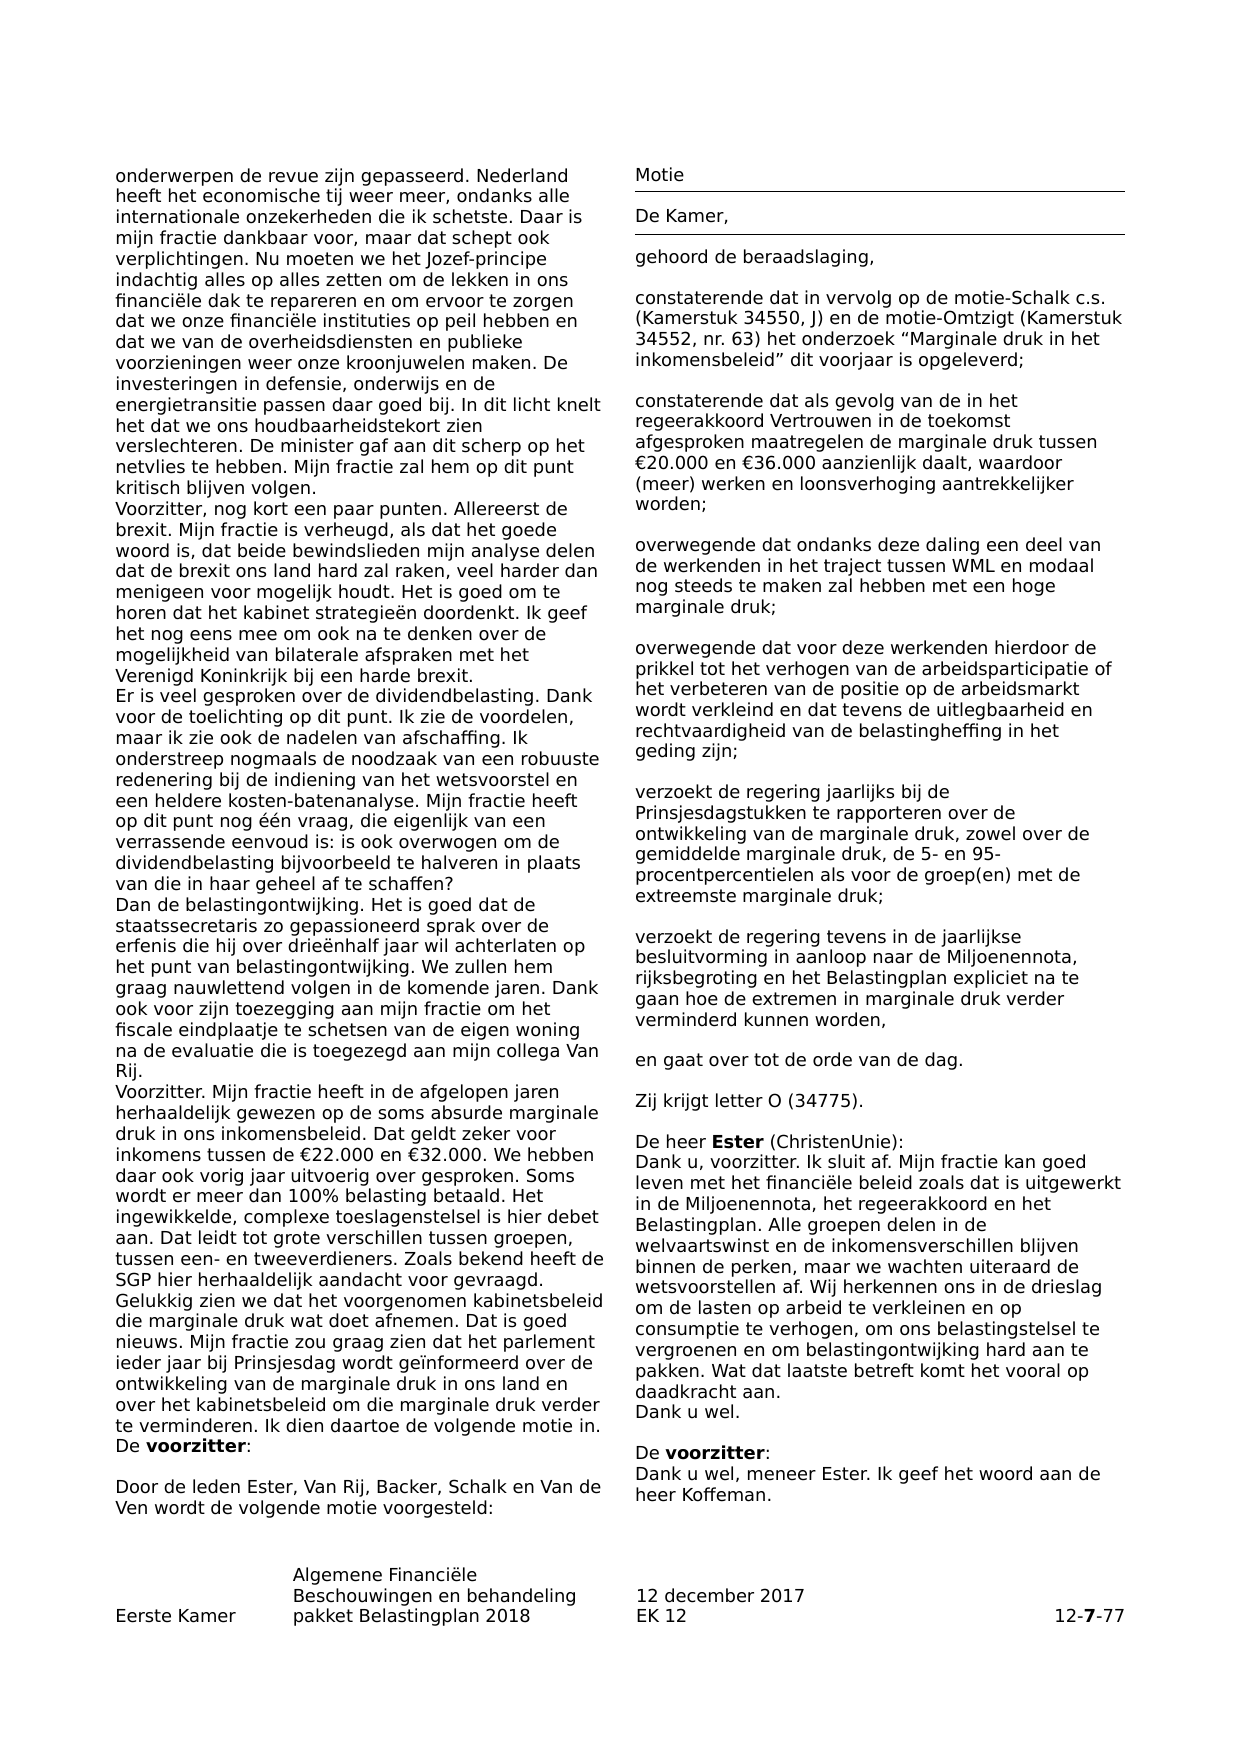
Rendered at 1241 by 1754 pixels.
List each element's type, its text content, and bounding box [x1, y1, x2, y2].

text Motie [635, 165, 1125, 186]
text Door de leden Ester, Van Rij, Backer, Schalk en Van de Ven wordt de volgende motie voorgesteld: [115, 1477, 605, 1518]
text De Kamer, [635, 206, 1125, 227]
text onderwerpen de revue zijn gepasseerd. Nederland heeft het economische tij weer meer, ondanks alle internationale onzekerheden die ik schetste. Daar is mijn fractie dankbaar voor, maar dat schept ook verplichtingen. Nu moeten we het Jozef-principe indachtig alles op alles zetten om de lekken in ons financiële dak te repareren en om ervoor te zorgen dat we onze financiële instituties op peil hebben en dat we van de overheidsdiensten en publieke voorzieningen weer onze kroonjuwelen maken. De investeringen in defensie, onderwijs en de energietransitie passen daar goed bij. In dit licht knelt het dat we ons houdbaarheidstekort zien verslechteren. De minister gaf aan dit scherp op het netvlies te hebben. Mijn fractie zal hem op dit punt kritisch blijven volgen. [115, 165, 605, 499]
text constaterende dat in vervolg op de motie-Schalk c.s. (Kamerstuk 34550, J) en de motie-Omtzigt (Kamerstuk 34552, nr. 63) het onderzoek “Marginale druk in het inkomensbeleid” dit voorjaar is opgeleverd; [635, 287, 1125, 370]
text overwegende dat voor deze werkenden hierdoor de prikkel tot het verhogen van de arbeidsparticipatie of het verbeteren van de positie op de arbeidsmarkt wordt verkleind en dat tevens de uitlegbaarheid en rechtvaardigheid van de belastingheffing in het geding zijn; [635, 638, 1125, 762]
text Dank u wel, meneer Ester. Ik geef het woord aan de heer Koffeman. [635, 1464, 1125, 1506]
text constaterende dat als gevolg van de in het regeerakkoord Vertrouwen in de toekomst afgesproken maatregelen de marginale druk tussen €20.000 en €36.000 aanzienlijk daalt, waardoor (meer) werken en loonsverhoging aantrekkelijker worden; [635, 390, 1125, 515]
text De voorzitter: [115, 1436, 605, 1457]
text Dan de belastingontwijking. Het is goed dat de staatssecretaris zo gepassioneerd sprak over de erfenis die hij over drieënhalf jaar wil achterlaten op het punt van belastingontwijking. We zullen hem graag nauwlettend volgen in de komende jaren. Dank ook voor zijn toezegging aan mijn fractie om het fiscale eindplaatje te schetsen van de eigen woning na de evaluatie die is toegezegd aan mijn collega Van Rij. [115, 894, 605, 1082]
text Dank u, voorzitter. Ik sluit af. Mijn fractie kan goed leven met het financiële beleid zoals dat is uitgewerkt in de Miljoenennota, het regeerakkoord en het Belastingplan. Alle groepen delen in de welvaartswinst en de inkomensverschillen blijven binnen de perken, maar we wachten uiteraard de wetsvoorstellen af. Wij herkennen ons in de drieslag om de lasten op arbeid te verkleinen en op consumptie te verhogen, om ons belastingstelsel te vergroenen en om belastingontwijking hard aan te pakken. Wat dat laatste betreft komt het vooral op daadkracht aan. [635, 1152, 1125, 1402]
text Voorzitter. Mijn fractie heeft in de afgelopen jaren herhaaldelijk gewezen op de soms absurde marginale druk in ons inkomensbeleid. Dat geldt zeker voor inkomens tussen de €22.000 en €32.000. We hebben daar ook vorig jaar uitvoerig over gesproken. Soms wordt er meer dan 100% belasting betaald. Het ingewikkelde, complexe toeslagenstelsel is hier debet aan. Dat leidt tot grote verschillen tussen groepen, tussen een- en tweeverdieners. Zoals bekend heeft de SGP hier herhaaldelijk aandacht voor gevraagd. Gelukkig zien we dat het voorgenomen kabinetsbeleid die marginale druk wat doet afnemen. Dat is goed nieuws. Mijn fractie zou graag zien dat het parlement ieder jaar bij Prinsjesdag wordt geïnformeerd over de ontwikkeling van de marginale druk in ons land en over het kabinetsbeleid om die marginale druk verder te verminderen. Ik dien daartoe de volgende motie in. [115, 1082, 605, 1436]
text Zij krijgt letter O (34775). [635, 1091, 1125, 1112]
text verzoekt de regering tevens in de jaarlijkse besluitvorming in aanloop naar de Miljoenennota, rijksbegroting en het Belastingplan expliciet na te gaan hoe de extremen in marginale druk verder verminderd kunnen worden, [635, 926, 1125, 1030]
text Voorzitter, nog kort een paar punten. Allereerst de brexit. Mijn fractie is verheugd, als dat het goede woord is, dat beide bewindslieden mijn analyse delen dat de brexit ons land hard zal raken, veel harder dan menigeen voor mogelijk houdt. Het is goed om te horen dat het kabinet strategieën doordenkt. Ik geef het nog eens mee om ook na te denken over de mogelijkheid van bilaterale afspraken met het Verenigd Koninkrijk bij een harde brexit. [115, 499, 605, 686]
text verzoekt de regering jaarlijks bij de Prinsjesdagstukken te rapporteren over de ontwikkeling van de marginale druk, zowel over de gemiddelde marginale druk, de 5- en 95-procentpercentielen als voor de groep(en) met de extreemste marginale druk; [635, 782, 1125, 906]
text overwegende dat ondanks deze daling een deel van de werkenden in het traject tussen WML en modaal nog steeds te maken zal hebben met een hoge marginale druk; [635, 535, 1125, 618]
text Er is veel gesproken over de dividendbelasting. Dank voor de toelichting op dit punt. Ik zie de voordelen, maar ik zie ook de nadelen van afschaffing. Ik onderstreep nogmaals de noodzaak van een robuuste redenering bij de indiening van het wetsvoorstel en een heldere kosten-batenanalyse. Mijn fractie heeft op dit punt nog één vraag, die eigenlijk van een verrassende eenvoud is: is ook overwogen om de dividendbelasting bijvoorbeeld te halveren in plaats van die in haar geheel af te schaffen? [115, 686, 605, 894]
text en gaat over tot de orde van de dag. [635, 1050, 1125, 1071]
text De voorzitter: [635, 1443, 1125, 1464]
text gehoord de beraadslaging, [635, 247, 1125, 267]
text De heer Ester (ChristenUnie): [635, 1132, 1125, 1152]
text Dank u wel. [635, 1402, 1125, 1423]
